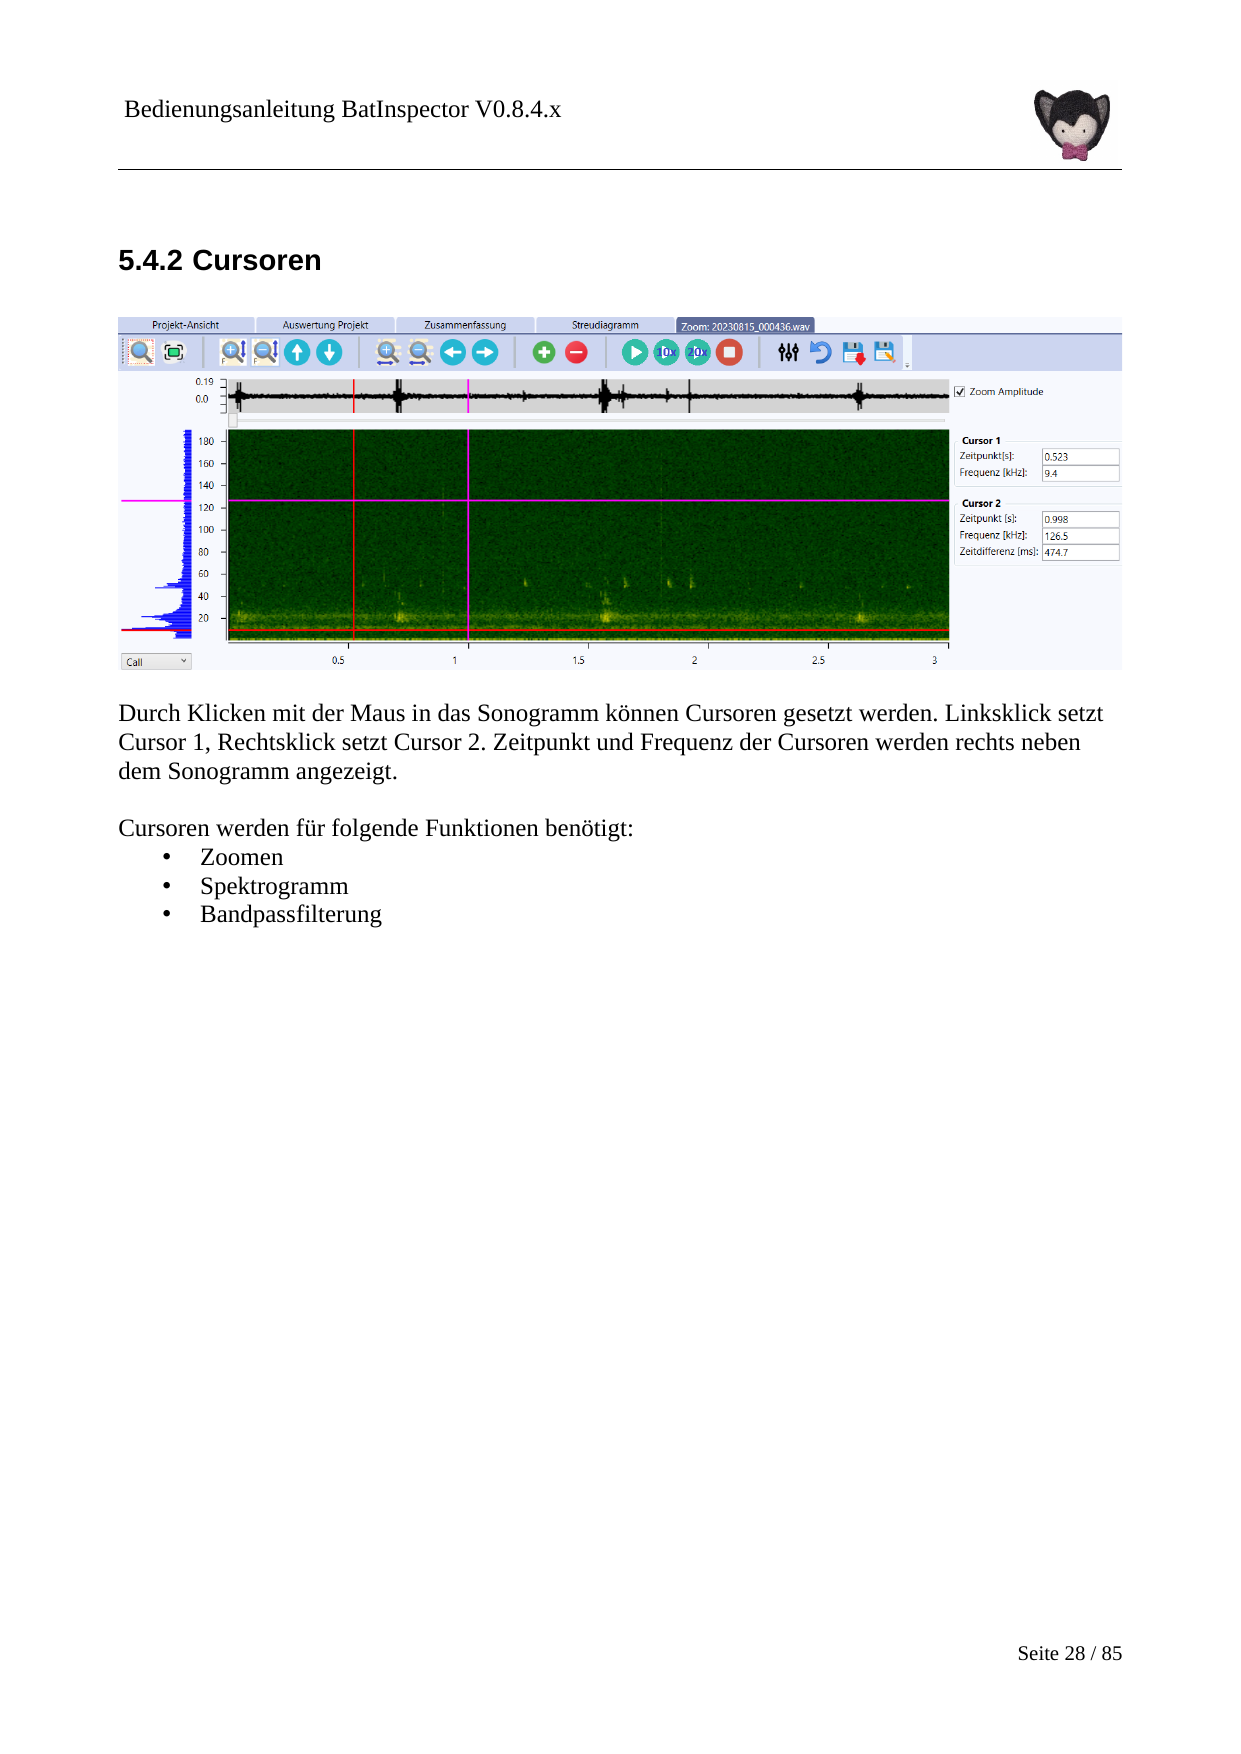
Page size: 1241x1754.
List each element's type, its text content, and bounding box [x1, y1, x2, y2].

subtitle Cursoren [118, 243, 1122, 276]
list Zoomen [162, 842, 1122, 871]
list Bandpassfilterung [162, 899, 1122, 928]
text Cursoren werden für folgende Funktionen benötigt: [118, 813, 1122, 842]
picture [1030, 80, 1119, 169]
picture [118, 317, 1123, 670]
list Spektrogramm [162, 871, 1122, 899]
text Durch Klicken mit der Maus in das Sonogramm können Cursoren gesetzt werden. Linksklick setzt Cursor 1, Rechtsklick setzt Cursor 2. Zeitpunkt und Frequenz der Cursoren werden rechts neben dem Sonogramm angezeigt. [118, 698, 1122, 784]
